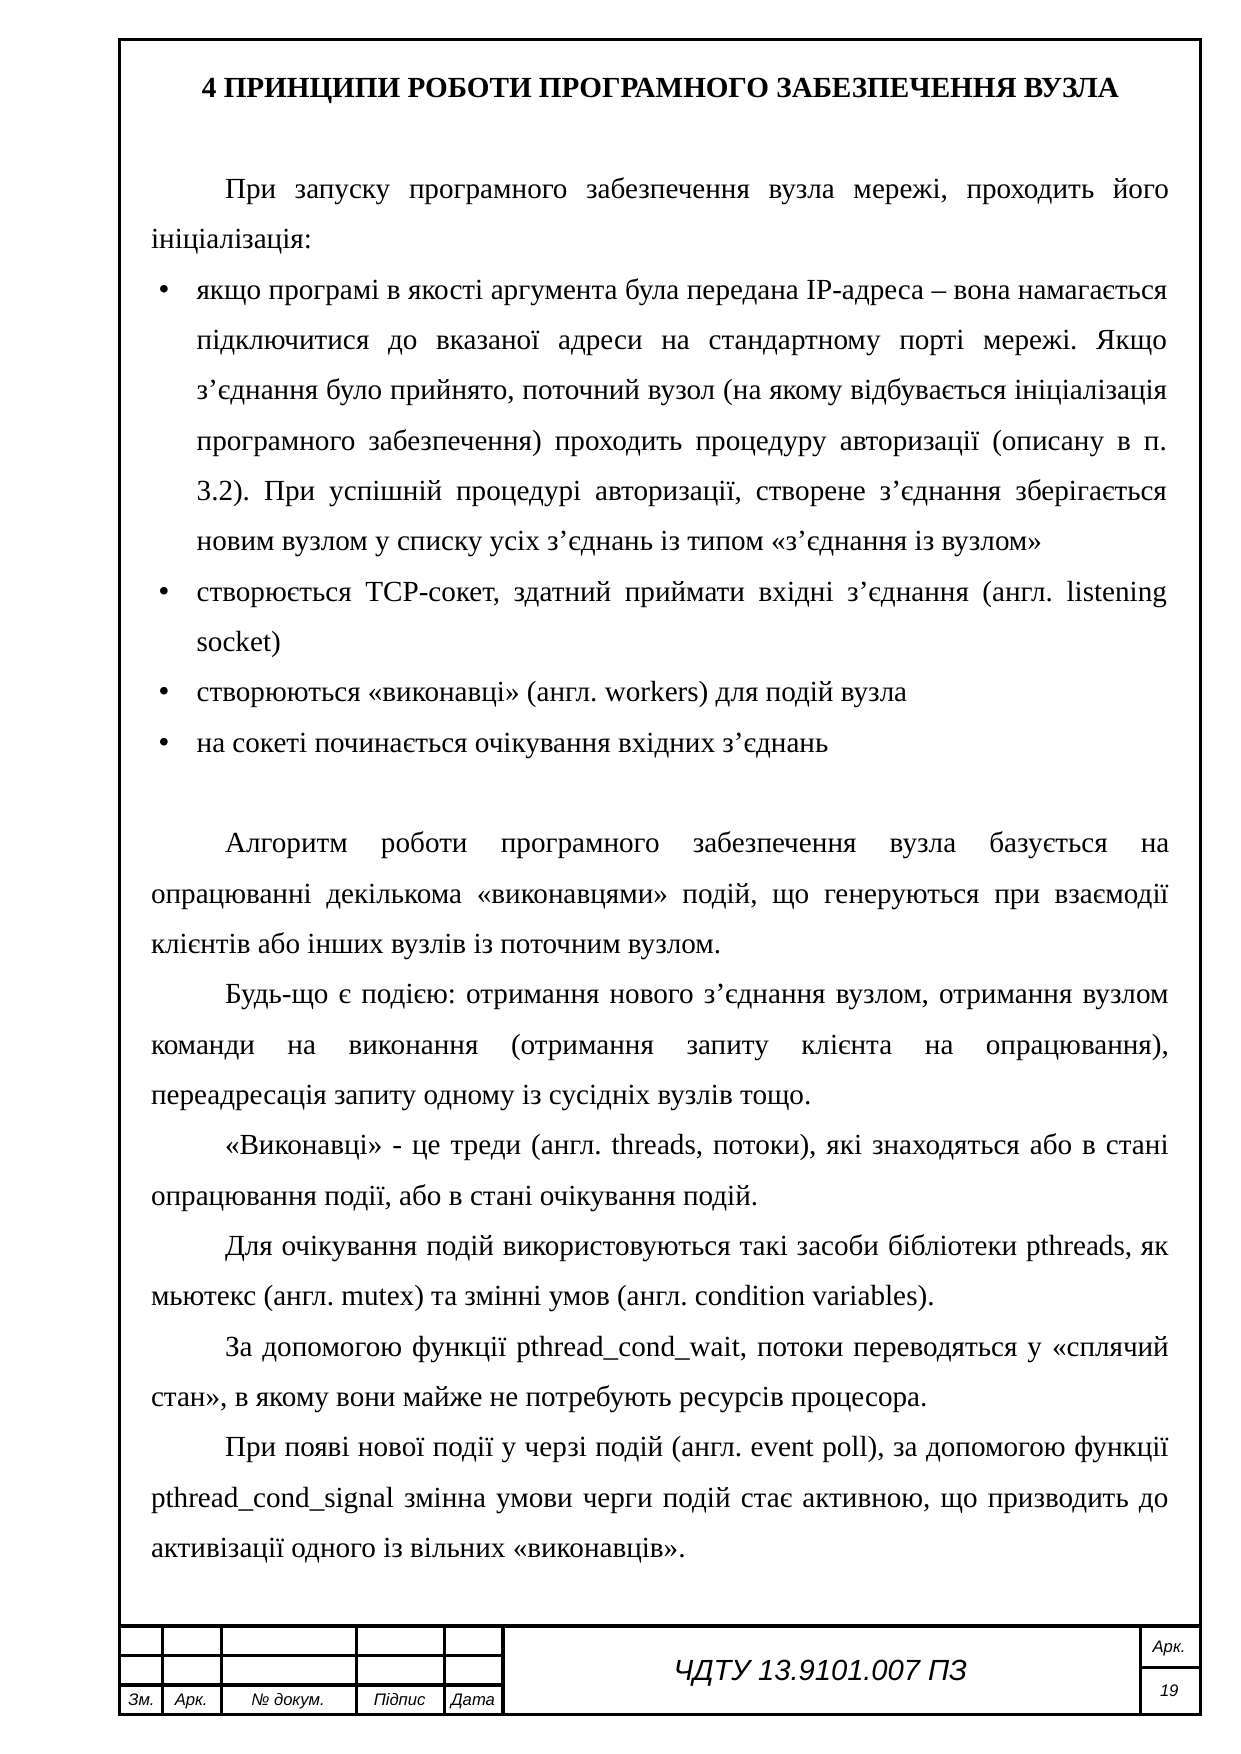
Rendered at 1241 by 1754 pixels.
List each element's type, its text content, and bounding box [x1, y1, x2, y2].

list якщо програмі в якості аргумента була передана IP-адреса – вона намагається підключитися до вказаної адреси на стандартному порті мережі. Якщо з’єднання було прийнято, поточний вузол (на якому відбувається ініціалізація програмного забезпечення) проходить процедуру авторизації (описану в п. 3.2). При успішній процедурі авторизації, створене з’єднання зберігається новим вузлом у списку усіх з’єднань із типом «з’єднання із вузлом» [159, 272, 1168, 557]
list на сокеті починається очікування вхідних з’єднань [159, 725, 1168, 758]
list створюється TCP-сокет, здатний приймати вхідні з’єднання (англ. listening socket) [159, 574, 1168, 658]
text 4 ПРИНЦИПИ РОБОТИ ПРОГРАМНОГО ЗАБЕЗПЕЧЕННЯ ВУЗЛА [151, 71, 1170, 104]
text Алгоритм роботи програмного забезпечення вузла базується на опрацюванні декількома «виконавцями» подій, що генеруються при взаємодії клієнтів або інших вузлів із поточним вузлом. [151, 826, 1170, 960]
text Будь-що є подією: отримання нового з’єднання вузлом, отримання вузлом команди на виконання (отримання запиту клієнта на опрацювання), переадресація запиту одному із сусідніх вузлів тощо. [151, 977, 1170, 1111]
text При появі нової події у черзі подій (англ. event poll), за допомогою функції pthread_cond_signal змінна умови черги подій стає активною, що призводить до активізації одного із вільних «виконавців». [151, 1429, 1170, 1563]
text При запуску програмного забезпечення вузла мережі, проходить його ініціалізація: [151, 171, 1170, 255]
list створюються «виконавці» (англ. workers) для подій вузла [159, 674, 1168, 708]
text «Виконавці» - це треди (англ. threads, потоки), які знаходяться або в стані опрацювання події, або в стані очікування подій. [151, 1127, 1170, 1211]
text За допомогою функції pthread_cond_wait, потоки переводяться у «сплячий стан», в якому вони майже не потребують ресурсів процесора. [151, 1329, 1170, 1413]
text Для очікування подій використовуються такі засоби бібліотеки pthreads, як мьютекс (англ. mutex) та змінні умов (англ. condition variables). [151, 1228, 1170, 1312]
